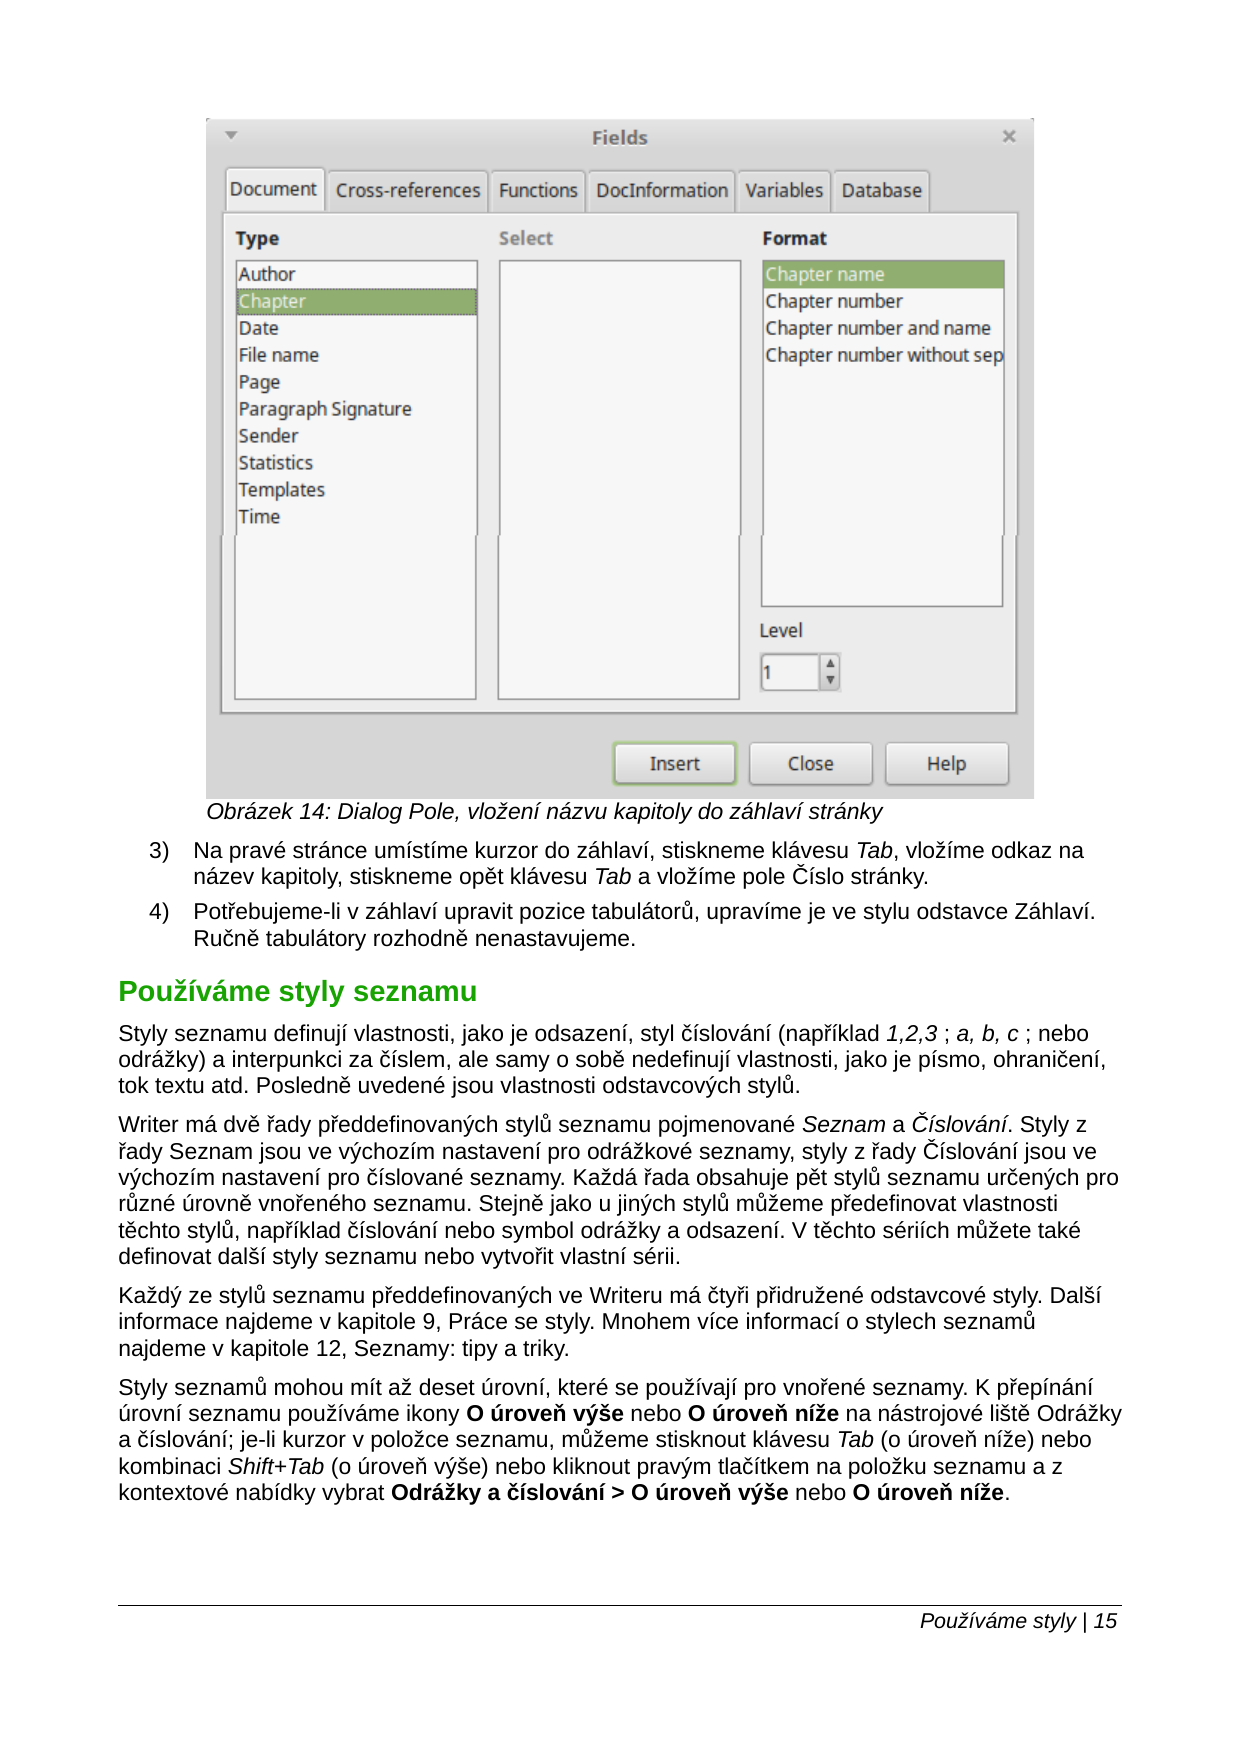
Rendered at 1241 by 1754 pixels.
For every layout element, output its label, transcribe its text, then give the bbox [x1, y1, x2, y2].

text Každý ze stylů seznamu předdefinovaných ve Writeru má čtyři přidružené odstavcové styly. Další informace najdeme v kapitole 9, Práce se styly. Mnohem více informací o stylech seznamů najdeme v kapitole 12, Seznamy: tipy a triky. [118, 1282, 1122, 1361]
text Styly seznamů mohou mít až deset úrovní, které se používají pro vnořené seznamy. K přepínání úrovní seznamu používáme ikony O úroveň výše nebo O úroveň níže na nástrojové liště Odrážky a číslování; je-li kurzor v položce seznamu, můžeme stisknout klávesu Tab (o úroveň níže) nebo kombinaci Shift+Tab (o úroveň výše) nebo kliknout pravým tlačítkem na položku seznamu a z kontextové nabídky vybrat Odrážky a číslování > O úroveň výše nebo O úroveň níže. [118, 1373, 1122, 1505]
text Styly seznamu definují vlastnosti, jako je odsazení, styl číslování (například 1,2,3 ; a, b, c ; nebo odrážky) a interpunkci za číslem, ale samy o sobě nedefinují vlastnosti, jako je písmo, ohraničení, tok textu atd. Posledně uvedené jsou vlastnosti odstavcových stylů. [118, 1020, 1122, 1099]
text Obrázek 14: Dialog Pole, vložení názvu kapitoly do záhlaví stránky [206, 799, 1034, 824]
picture [206, 118, 1035, 799]
subtitle Používáme styly seznamu [118, 974, 1122, 1008]
list Na pravé stránce umístíme kurzor do záhlaví, stiskneme klávesu Tab, vložíme odkaz na název kapitoly, stiskneme opět klávesu Tab a vložíme pole Číslo stránky. [169, 837, 1122, 889]
list Potřebujeme-li v záhlaví upravit pozice tabulátorů, upravíme je ve stylu odstavce Záhlaví. Ručně tabulátory rozhodně nenastavujeme. [169, 898, 1122, 951]
text Writer má dvě řady předdefinovaných stylů seznamu pojmenované Seznam a Číslování. Styly z řady Seznam jsou ve výchozím nastavení pro odrážkové seznamy, styly z řady Číslování jsou ve výchozím nastavení pro číslované seznamy. Každá řada obsahuje pět stylů seznamu určených pro různé úrovně vnořeného seznamu. Stejně jako u jiných stylů můžeme předefinovat vlastnosti těchto stylů, například číslování nebo symbol odrážky a odsazení. V těchto sériích můžete také definovat další styly seznamu nebo vytvořit vlastní sérii. [118, 1111, 1122, 1269]
